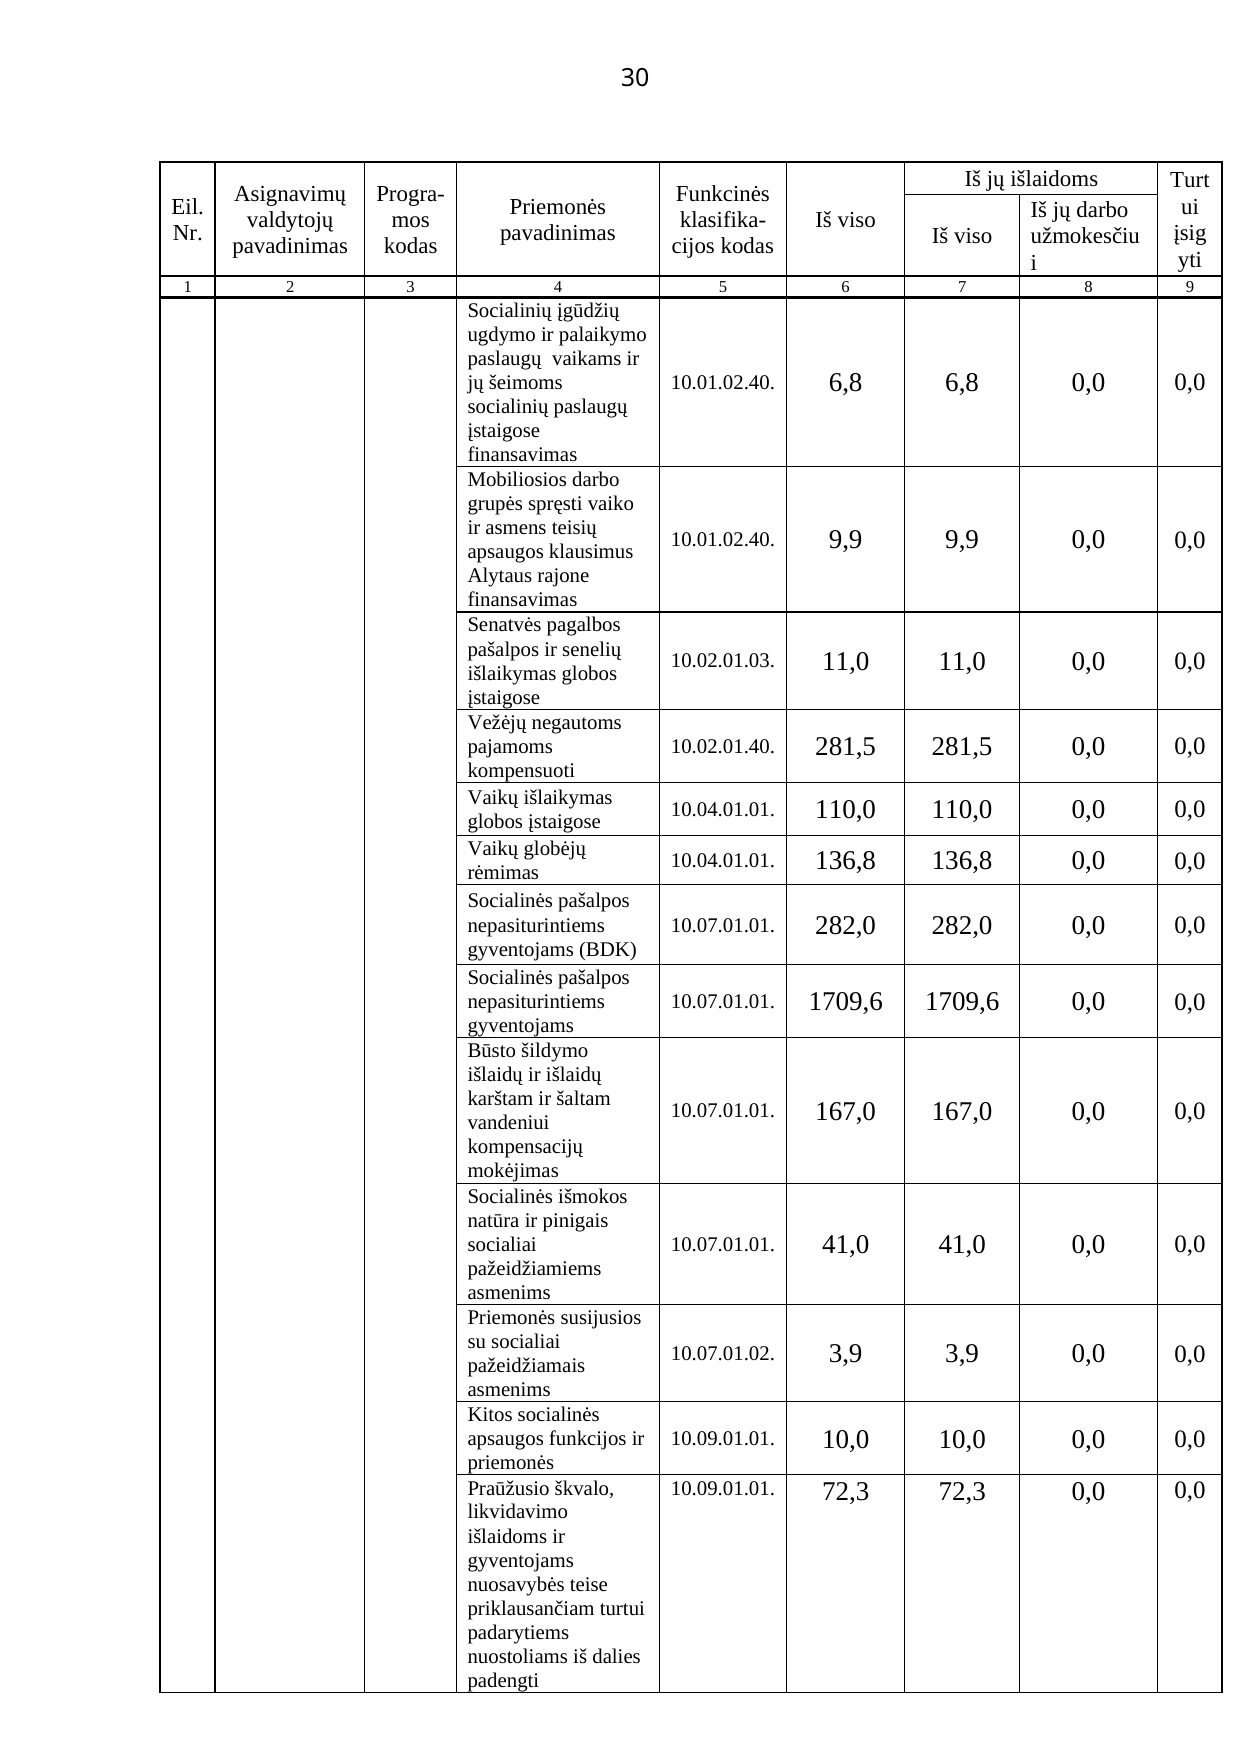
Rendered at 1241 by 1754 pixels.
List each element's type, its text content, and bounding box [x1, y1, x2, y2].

table_cell 10.09.01.01. [660, 1475, 786, 1692]
table_cell 11,0 [787, 613, 904, 709]
table_cell 72,3 [787, 1475, 904, 1692]
table_cell Senatvės pagalbos pašalpos ir senelių išlaikymas globos įstaigose [457, 613, 659, 709]
table_cell 281,5 [787, 710, 904, 782]
table_cell 10.04.01.01. [660, 783, 786, 835]
table_cell Kitos socialinės apsaugos funkcijos ir priemonės [457, 1402, 659, 1474]
table_cell 10.09.01.01. [660, 1402, 786, 1474]
table_cell 0,0 [1158, 1402, 1221, 1474]
table_cell 0,0 [1158, 885, 1221, 964]
table_cell 9,9 [905, 467, 1019, 611]
table_header Eil. Nr. [161, 163, 214, 275]
table_cell 10.02.01.40. [660, 710, 786, 782]
table_cell 10.07.01.01. [660, 1038, 786, 1182]
table_cell 10.01.02.40. [660, 467, 786, 611]
table_cell 0,0 [1158, 965, 1221, 1037]
table_cell Vaikų išlaikymas globos įstaigose [457, 783, 659, 835]
table_cell 0,0 [1158, 836, 1221, 884]
table_cell 10,0 [787, 1402, 904, 1474]
table_cell 6,8 [905, 299, 1019, 466]
table_cell 3 [365, 277, 456, 296]
table_cell 0,0 [1158, 783, 1221, 835]
table_cell Būsto šildymo išlaidų ir išlaidų karštam ir šaltam vandeniui kompensacijų mokėjimas [457, 1038, 659, 1182]
table_cell 0,0 [1158, 1038, 1221, 1182]
table_cell 0,0 [1020, 836, 1157, 884]
table_cell 0,0 [1020, 965, 1157, 1037]
table_cell 0,0 [1158, 1305, 1221, 1401]
table_cell Mobiliosios darbo grupės spręsti vaiko ir asmens teisių apsaugos klausimus Alytaus rajone finansavimas [457, 467, 659, 611]
table_cell 11,0 [905, 613, 1019, 709]
table_cell 110,0 [787, 783, 904, 835]
table_cell 110,0 [905, 783, 1019, 835]
table_header Funkcinės klasifika-cijos kodas [660, 163, 786, 275]
table_cell 167,0 [905, 1038, 1019, 1182]
table_cell Socialinės pašalpos nepasiturintiems gyventojams [457, 965, 659, 1037]
table_cell 281,5 [905, 710, 1019, 782]
table_cell 136,8 [787, 836, 904, 884]
table_cell 0,0 [1020, 299, 1157, 466]
table_cell Vežėjų negautoms pajamoms kompensuoti [457, 710, 659, 782]
table_cell Socialinių įgūdžių ugdymo ir palaikymo paslaugų vaikams ir jų šeimoms socialinių paslaugų įstaigose finansavimas [457, 299, 659, 466]
table_cell 6 [787, 277, 904, 296]
table_cell [161, 299, 214, 1692]
table_cell 282,0 [905, 885, 1019, 964]
table_cell 10.07.01.02. [660, 1305, 786, 1401]
table_cell 3,9 [905, 1305, 1019, 1401]
table_cell 10.01.02.40. [660, 299, 786, 466]
table_cell 0,0 [1020, 1475, 1157, 1692]
table_header Priemonės pavadinimas [457, 163, 659, 275]
table_header Progra-mos kodas [365, 163, 456, 275]
table_header Turtui įsigyti [1158, 163, 1221, 275]
table_cell 3,9 [787, 1305, 904, 1401]
table_cell Iš jų darbo užmokesčiui [1020, 195, 1157, 275]
table_cell 5 [660, 277, 786, 296]
table_cell [365, 299, 456, 1692]
table_cell Iš viso [905, 195, 1019, 275]
table_cell 8 [1020, 277, 1157, 296]
table_cell 0,0 [1020, 467, 1157, 611]
table_cell 41,0 [905, 1184, 1019, 1304]
table_cell 0,0 [1158, 299, 1221, 466]
table_header Iš viso [787, 163, 904, 275]
table_cell 1709,6 [905, 965, 1019, 1037]
table_cell 136,8 [905, 836, 1019, 884]
table_cell 0,0 [1020, 1402, 1157, 1474]
table_cell 10.07.01.01. [660, 885, 786, 964]
table_cell 0,0 [1020, 1038, 1157, 1182]
table_cell 0,0 [1020, 1305, 1157, 1401]
table_cell [216, 299, 364, 1692]
table_cell Socialinės pašalpos nepasiturintiems gyventojams (BDK) [457, 885, 659, 964]
table_cell 0,0 [1020, 710, 1157, 782]
table_cell Socialinės išmokos natūra ir pinigais socialiai pažeidžiamiems asmenims [457, 1184, 659, 1304]
table_cell 7 [905, 277, 1019, 296]
table_cell 72,3 [905, 1475, 1019, 1692]
table_header Asignavimų valdytojų pavadinimas [216, 163, 364, 275]
table_cell 9 [1158, 277, 1221, 296]
table_cell 10.04.01.01. [660, 836, 786, 884]
table_cell 41,0 [787, 1184, 904, 1304]
table_cell 0,0 [1158, 467, 1221, 611]
table_cell Vaikų globėjų rėmimas [457, 836, 659, 884]
table_cell 4 [457, 277, 659, 296]
table_cell 0,0 [1158, 1475, 1221, 1692]
table_cell 2 [216, 277, 364, 296]
table_cell 0,0 [1020, 783, 1157, 835]
table_cell 167,0 [787, 1038, 904, 1182]
table_cell 10.02.01.03. [660, 613, 786, 709]
table_cell 0,0 [1158, 1184, 1221, 1304]
table_header Iš jų išlaidoms [905, 163, 1157, 194]
table_cell Praūžusio škvalo, likvidavimo išlaidoms ir gyventojams nuosavybės teise priklausančiam turtui padarytiems nuostoliams iš dalies padengti [457, 1475, 659, 1692]
table_cell 6,8 [787, 299, 904, 466]
table_cell 0,0 [1158, 710, 1221, 782]
table_cell Priemonės susijusios su socialiai pažeidžiamais asmenims [457, 1305, 659, 1401]
table_cell 282,0 [787, 885, 904, 964]
table_cell 10.07.01.01. [660, 965, 786, 1037]
table_cell 10.07.01.01. [660, 1184, 786, 1304]
table_cell 9,9 [787, 467, 904, 611]
table_cell 0,0 [1020, 613, 1157, 709]
table_cell 0,0 [1020, 1184, 1157, 1304]
table_cell 1709,6 [787, 965, 904, 1037]
table_cell 1 [161, 277, 214, 296]
table_cell 0,0 [1020, 885, 1157, 964]
table_cell 10,0 [905, 1402, 1019, 1474]
table_cell 0,0 [1158, 613, 1221, 709]
